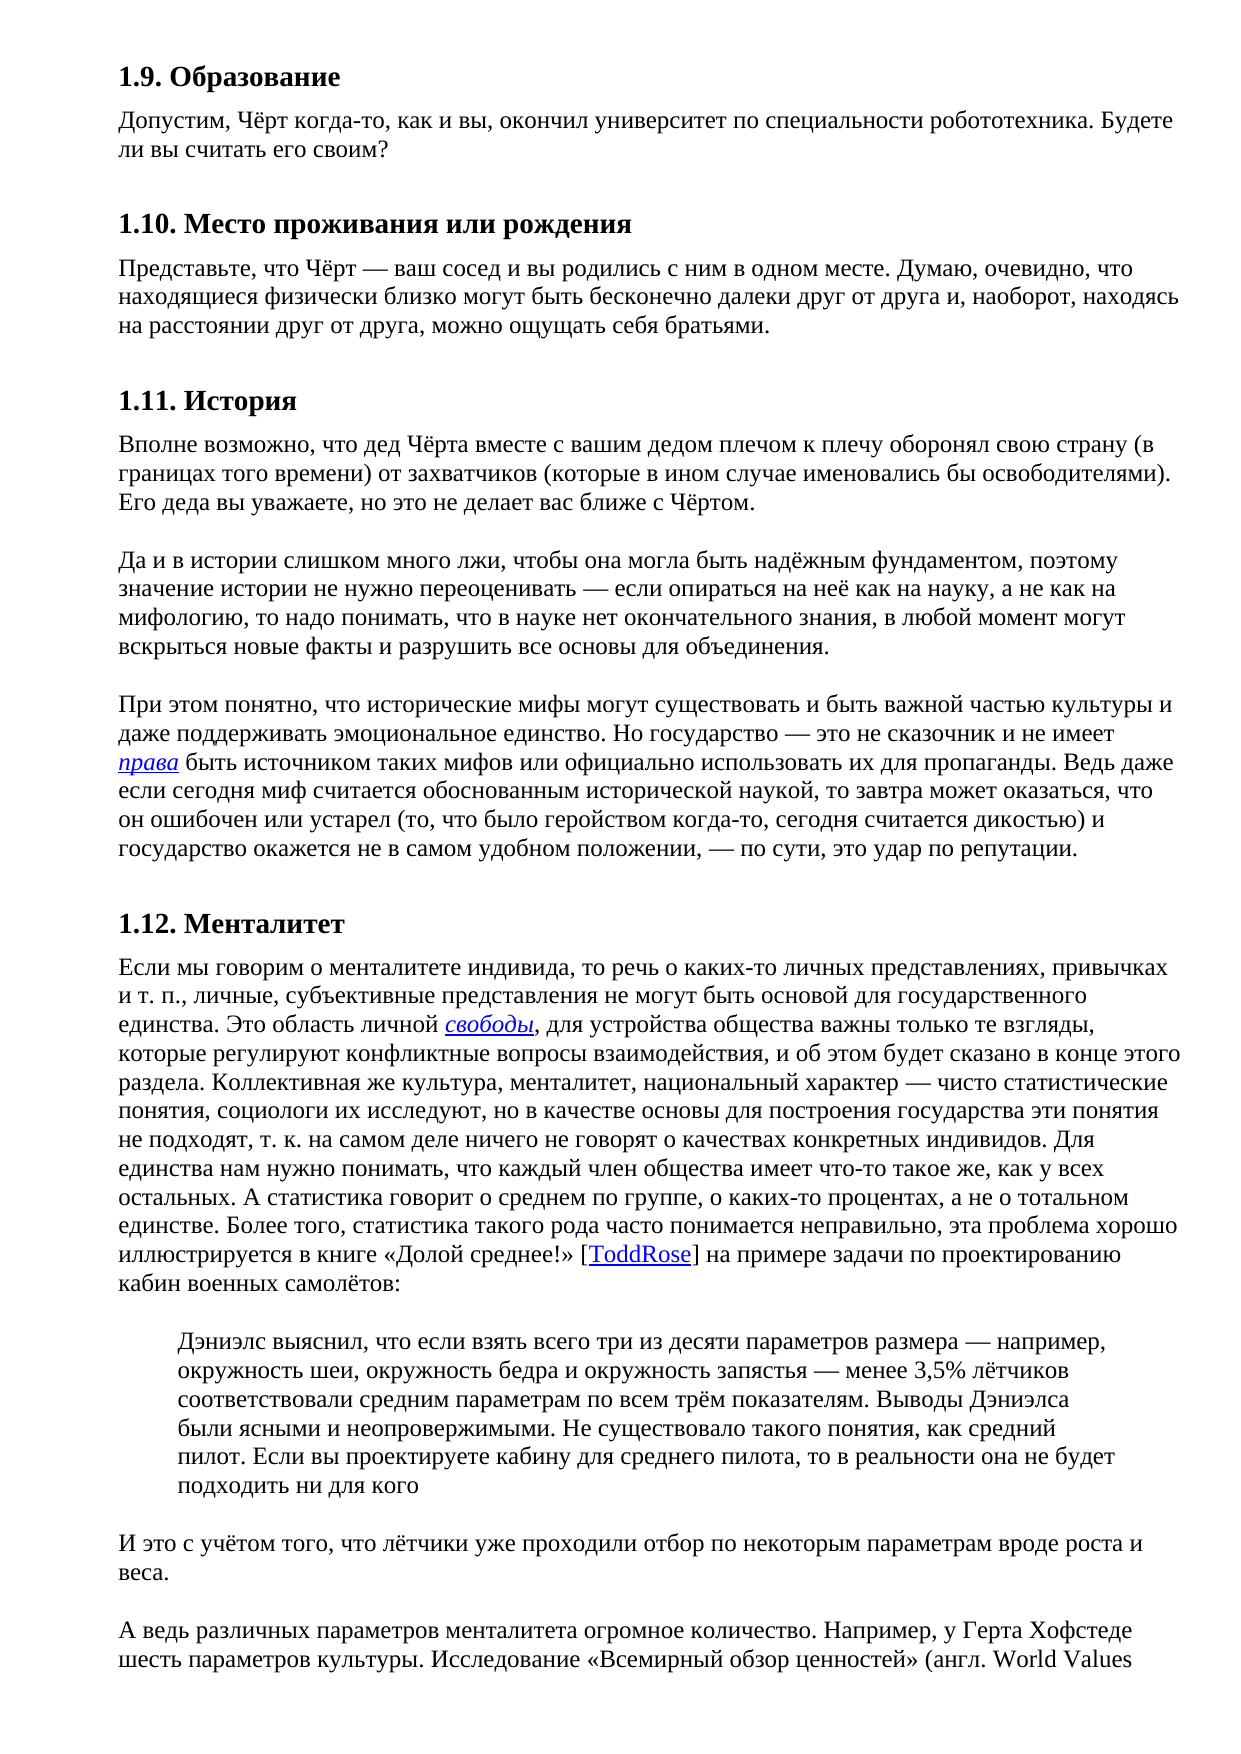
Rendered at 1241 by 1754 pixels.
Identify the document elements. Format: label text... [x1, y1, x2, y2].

text А ведь различных параметров менталитета огромное количество. Например, у Герта Хофстеде шесть параметров культуры. Исследование «Всемирный обзор ценностей» (англ. World Values [118, 1615, 1181, 1673]
text Допустим, Чёрт когда-то, как и вы, окончил университет по специальности робототехника. Будете ли вы считать его своим? [118, 105, 1181, 163]
text При этом понятно, что исторические мифы могут существовать и быть важной частью культуры и даже поддерживать эмоциональное единство. Но государство — это не сказочник и не имеет права быть источником таких мифов или официально использовать их для пропаганды. Ведь даже если сегодня миф считается обоснованным исторической наукой, то завтра может оказаться, что он ошибочен или устарел (то, что было геройством когда-то, сегодня считается дикостью) и государство окажется не в самом удобном положении, — по сути, это удар по репутации. [118, 689, 1181, 862]
subtitle 1.10. Место проживания или рождения [118, 207, 1181, 240]
text Да и в истории слишком много лжи, чтобы она могла быть надёжным фундаментом, поэтому значение истории не нужно переоценивать — если опираться на неё как на науку, а не как на мифологию, то надо понимать, что в науке нет окончательного знания, в любой момент могут вскрыться новые факты и разрушить все основы для объединения. [118, 545, 1181, 660]
text И это с учётом того, что лётчики уже проходили отбор по некоторым параметрам вроде роста и веса. [118, 1528, 1181, 1586]
text Представьте, что Чёрт — ваш сосед и вы родились с ним в одном месте. Думаю, очевидно, что находящиеся физически близко могут быть бесконечно далеки друг от друга и, наоборот, находясь на расстоянии друг от друга, можно ощущать себя братьями. [118, 253, 1181, 339]
subtitle 1.9. Образование [118, 59, 1181, 93]
text Вполне возможно, что дед Чёрта вместе с вашим дедом плечом к плечу оборонял свою страну (в границах того времени) от захватчиков (которые в ином случае именовались бы освободителями). Его деда вы уважаете, но это не делает вас ближе с Чёртом. [118, 429, 1181, 515]
text Дэниэлс выяснил, что если взять всего три из десяти параметров размера — например, окружность шеи, окружность бедра и окружность запястья — менее 3,5% лётчиков соответствовали средним параметрам по всем трём показателям. Выводы Дэниэлса были ясными и неопровержимыми. Не существовало такого понятия, как средний пилот. Если вы проектируете кабину для среднего пилота, то в реальности она не будет подходить ни для кого [177, 1326, 1122, 1499]
subtitle 1.12. Менталитет [118, 906, 1181, 939]
text Если мы говорим о менталитете индивида, то речь о каких-то личных представлениях, привычках и т. п., личные, субъективные представления не могут быть основой для государственного единства. Это область личной свободы, для устройства общества важны только те взгляды, которые регулируют конфликтные вопросы взаимодействия, и об этом будет сказано в конце этого раздела. Коллективная же культура, менталитет, национальный характер — чисто статистические понятия, социологи их исследуют, но в качестве основы для построения государства эти понятия не подходят, т. к. на самом деле ничего не говорят о качествах конкретных индивидов. Для единства нам нужно понимать, что каждый член общества имеет что-то такое же, как у всех остальных. А статистика говорит о среднем по группе, о каких-то процентах, а не о тотальном единстве. Более того, статистика такого рода часто понимается неправильно, эта проблема хорошо иллюстрируется в книге «Долой среднее!» [ToddRose] на примере задачи по проектированию кабин военных самолётов: [118, 952, 1181, 1297]
subtitle 1.11. История [118, 383, 1181, 417]
